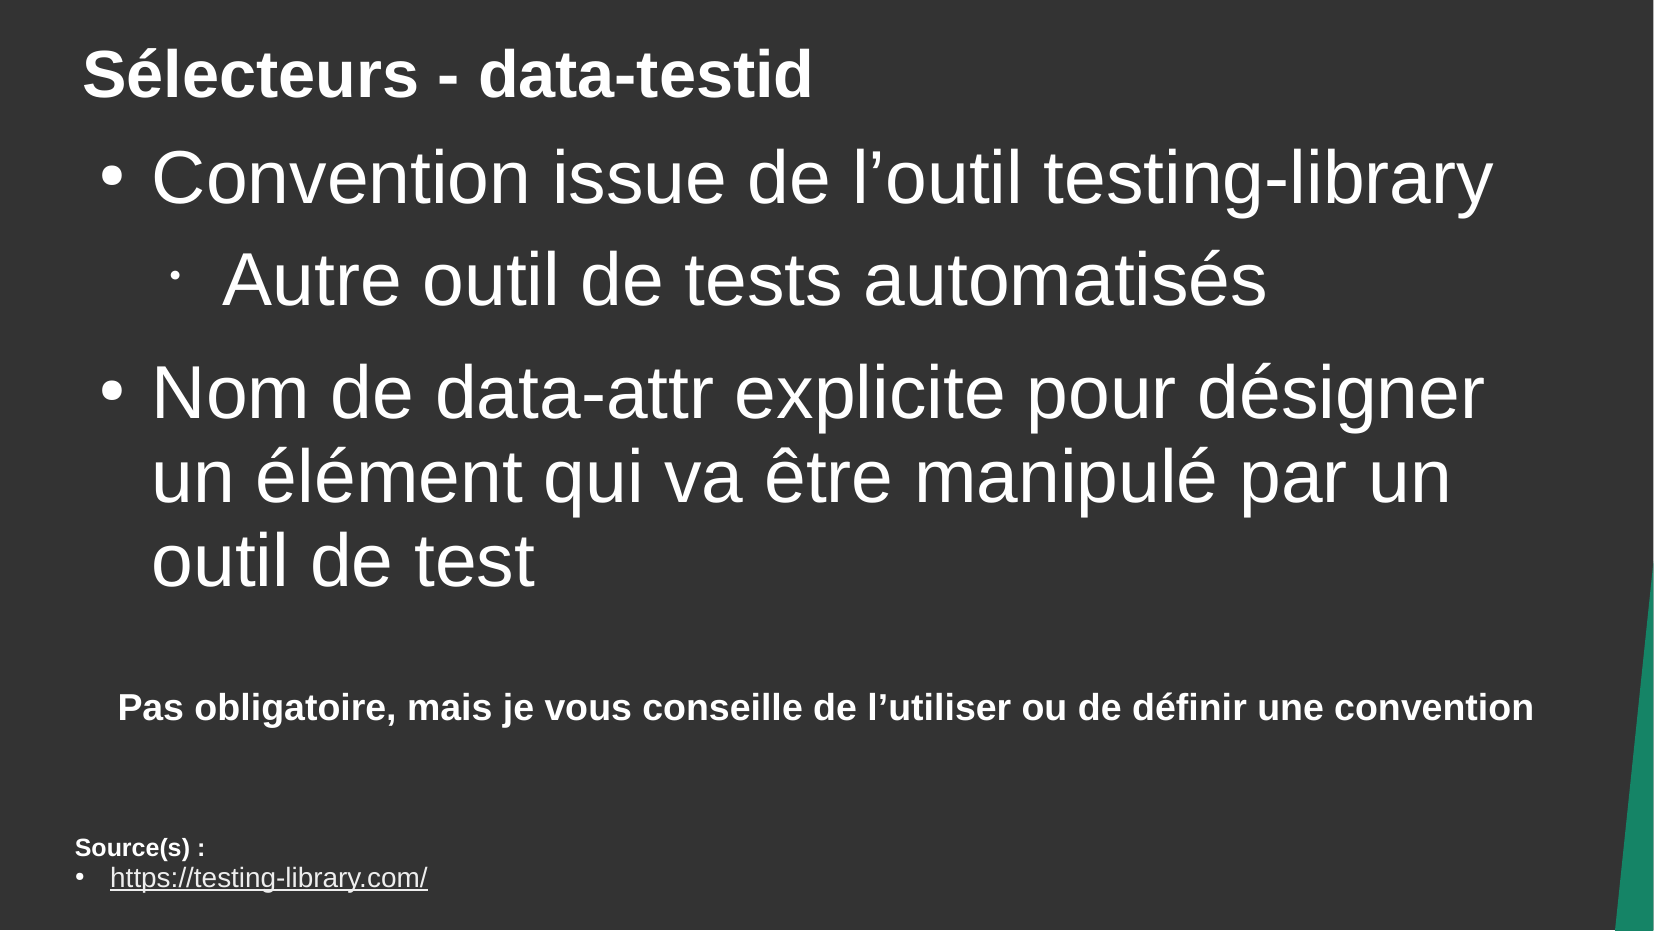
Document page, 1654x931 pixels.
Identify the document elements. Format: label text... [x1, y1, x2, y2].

list Convention issue de l’outil testing-library Autre outil de tests automatisés Nom de data-attr explicite pour désigner un élément qui va être manipulé par un outil de test [80, 135, 1583, 638]
text_box [1614, 556, 1654, 931]
text_box Pas obligatoire, mais je vous conseille de l’utiliser ou de définir une convention [98, 679, 1556, 739]
title Sélecteurs - data-testid [82, 37, 1004, 119]
text_box Source(s) : https://testing-library.com/ [60, 826, 1546, 901]
